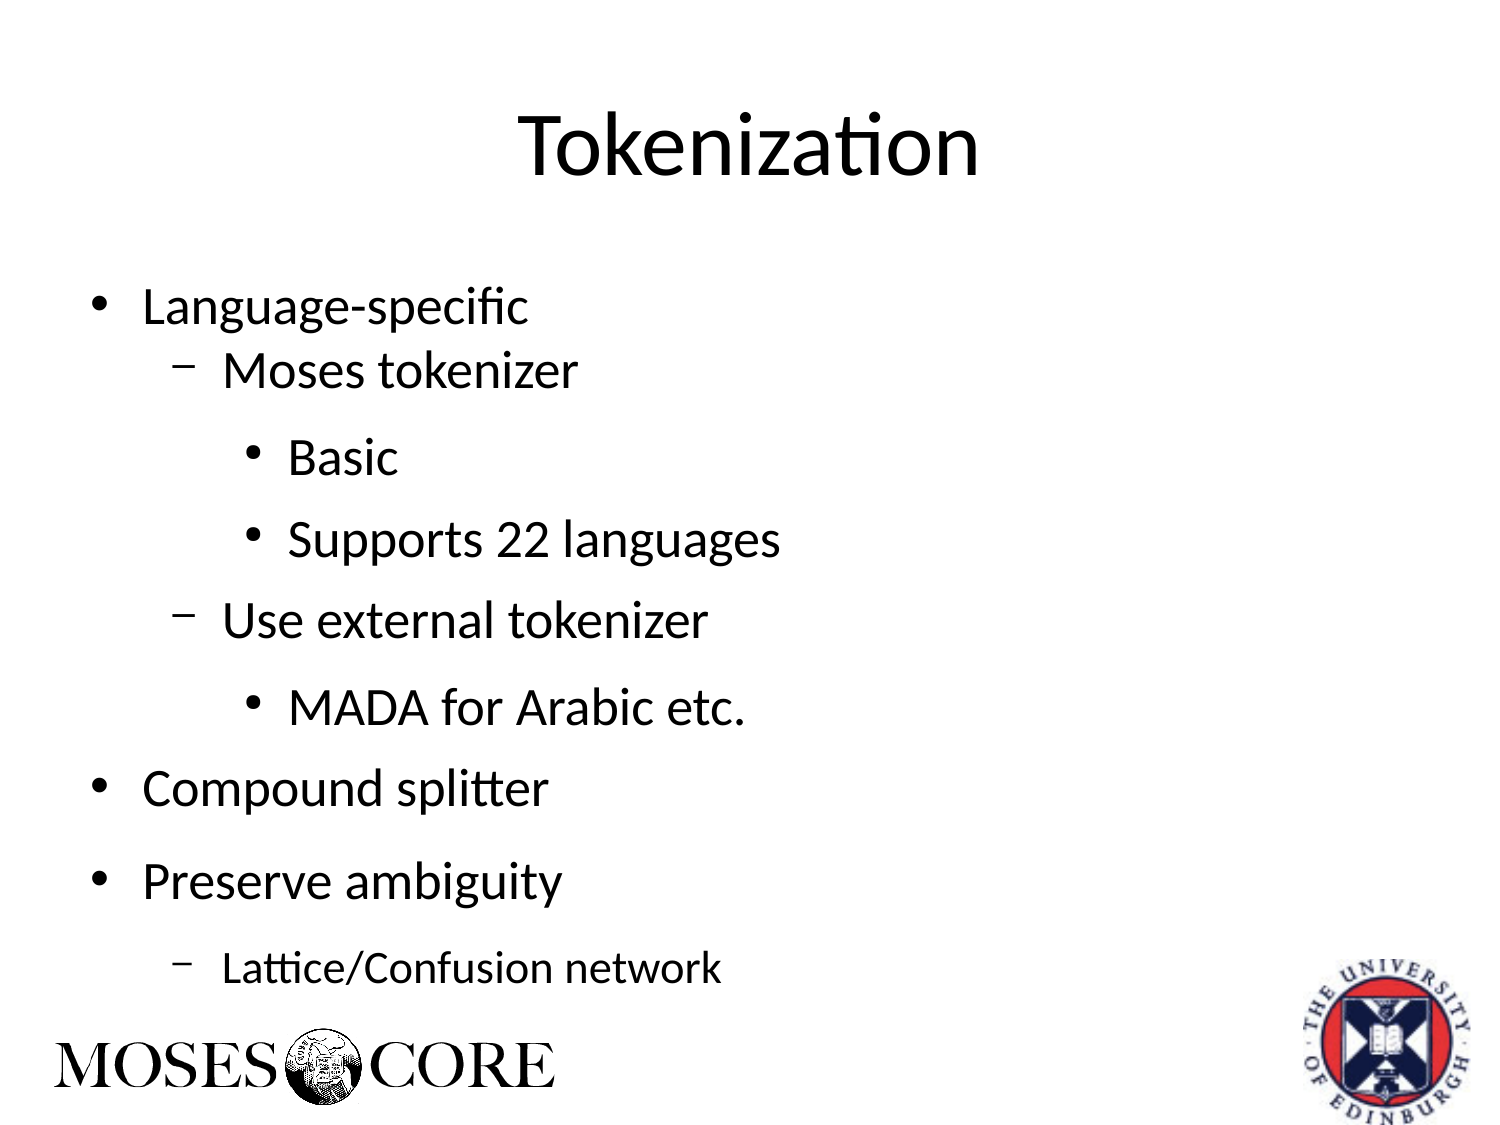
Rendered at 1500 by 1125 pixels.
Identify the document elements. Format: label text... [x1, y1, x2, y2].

picture [53, 1025, 555, 1108]
list Language-specific Moses tokenizer Basic Supports 22 languages Use external tokenizer MADA for Arabic etc. Compound splitter Preserve ambiguity Lattice/Confusion network [75, 262, 1426, 1005]
title Tokenization [75, 45, 1426, 233]
picture [1303, 959, 1475, 1125]
